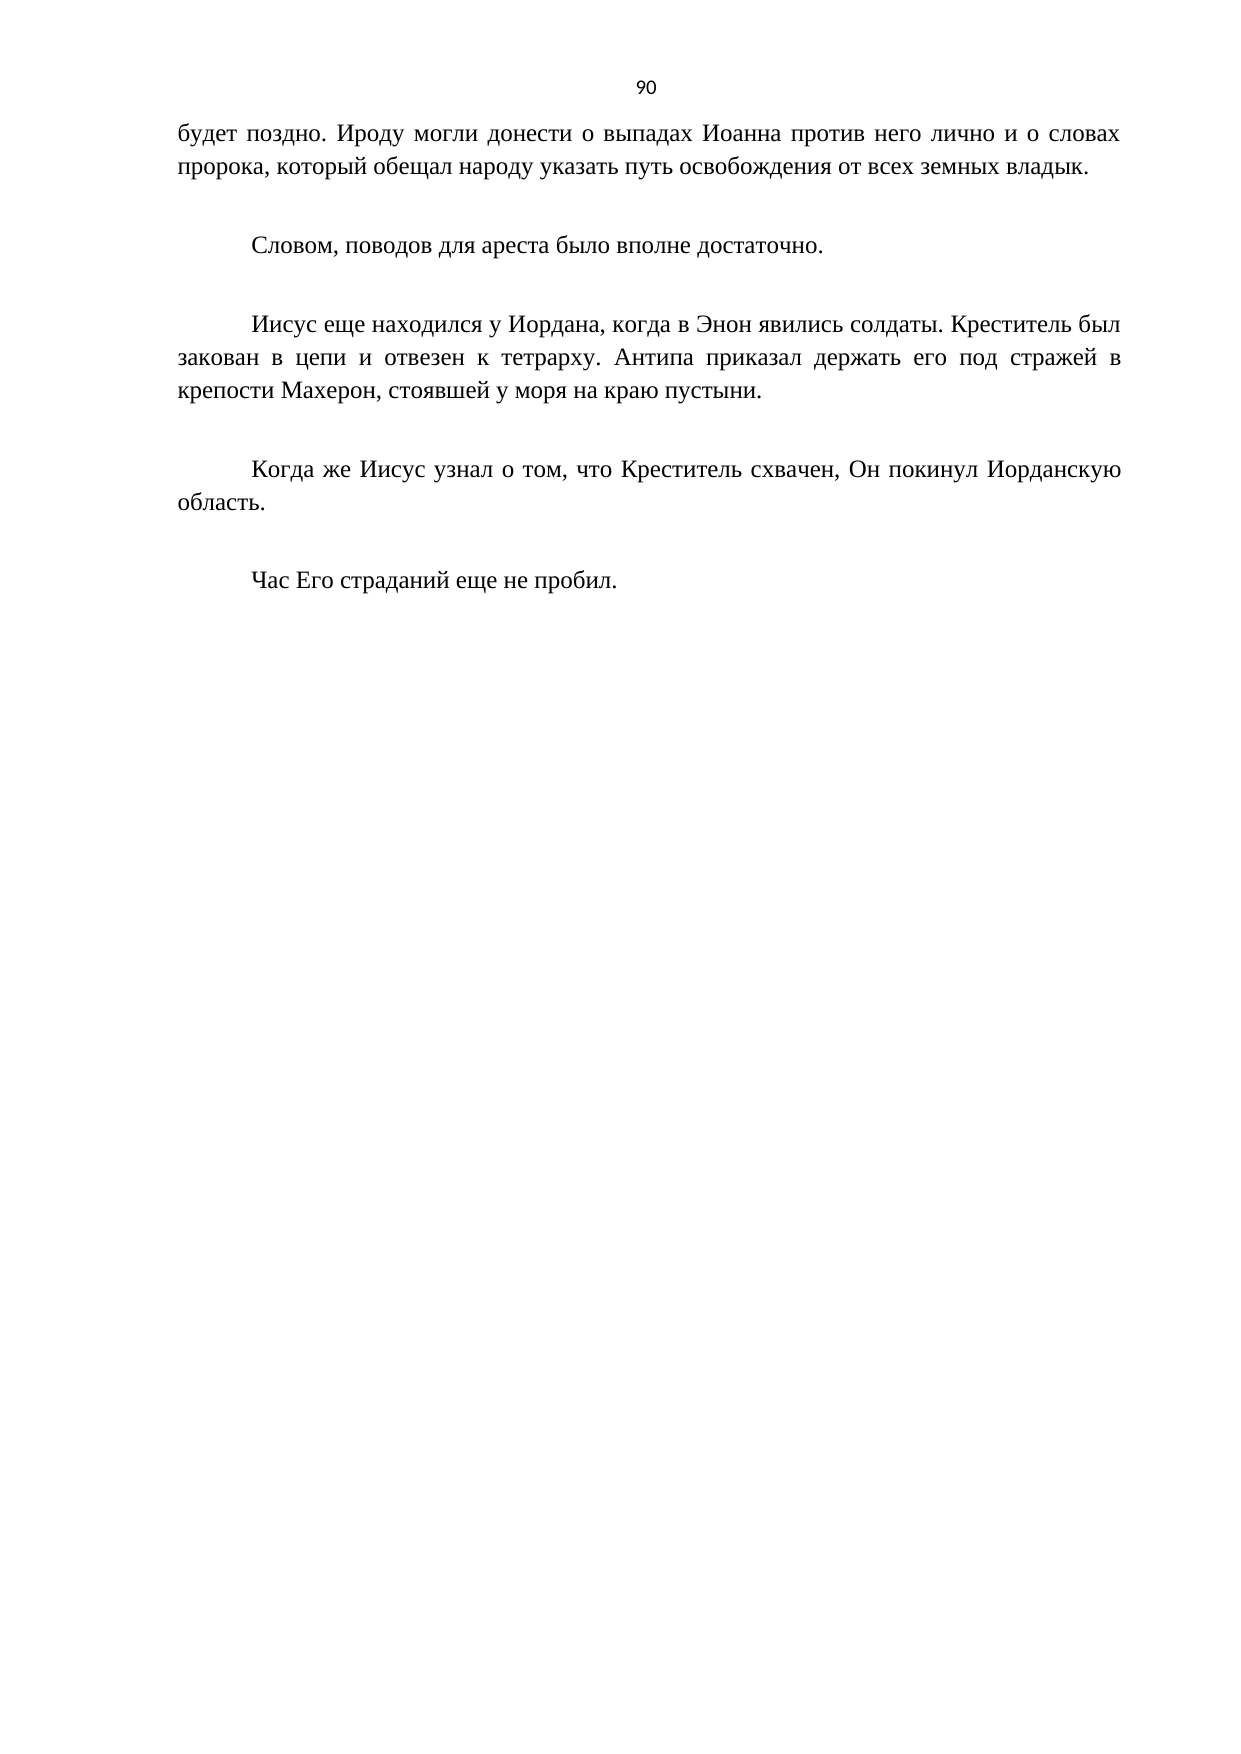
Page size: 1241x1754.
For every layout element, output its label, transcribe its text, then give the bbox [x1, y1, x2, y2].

text будет поздно. Ироду могли донести о выпадах Иоанна против него лично и о словах пророка, который обещал народу указать путь освобождения от всех земных владык. [177, 118, 1122, 180]
text Иисус еще находился у Иордана, когда в Энон явились солдаты. Креститель был закован в цепи и отвезен к тетрарху. Антипа приказал держать его под стражей в крепости Махерон, стоявшей у моря на краю пустыни. [177, 309, 1122, 404]
text Когда же Иисус узнал о том, что Креститель схвачен, Он покинул Иорданскую область. [177, 454, 1122, 516]
text Час Его страданий еще не пробил. [177, 566, 1122, 594]
text Словом, поводов для ареста было вполне достаточно. [177, 230, 1122, 259]
